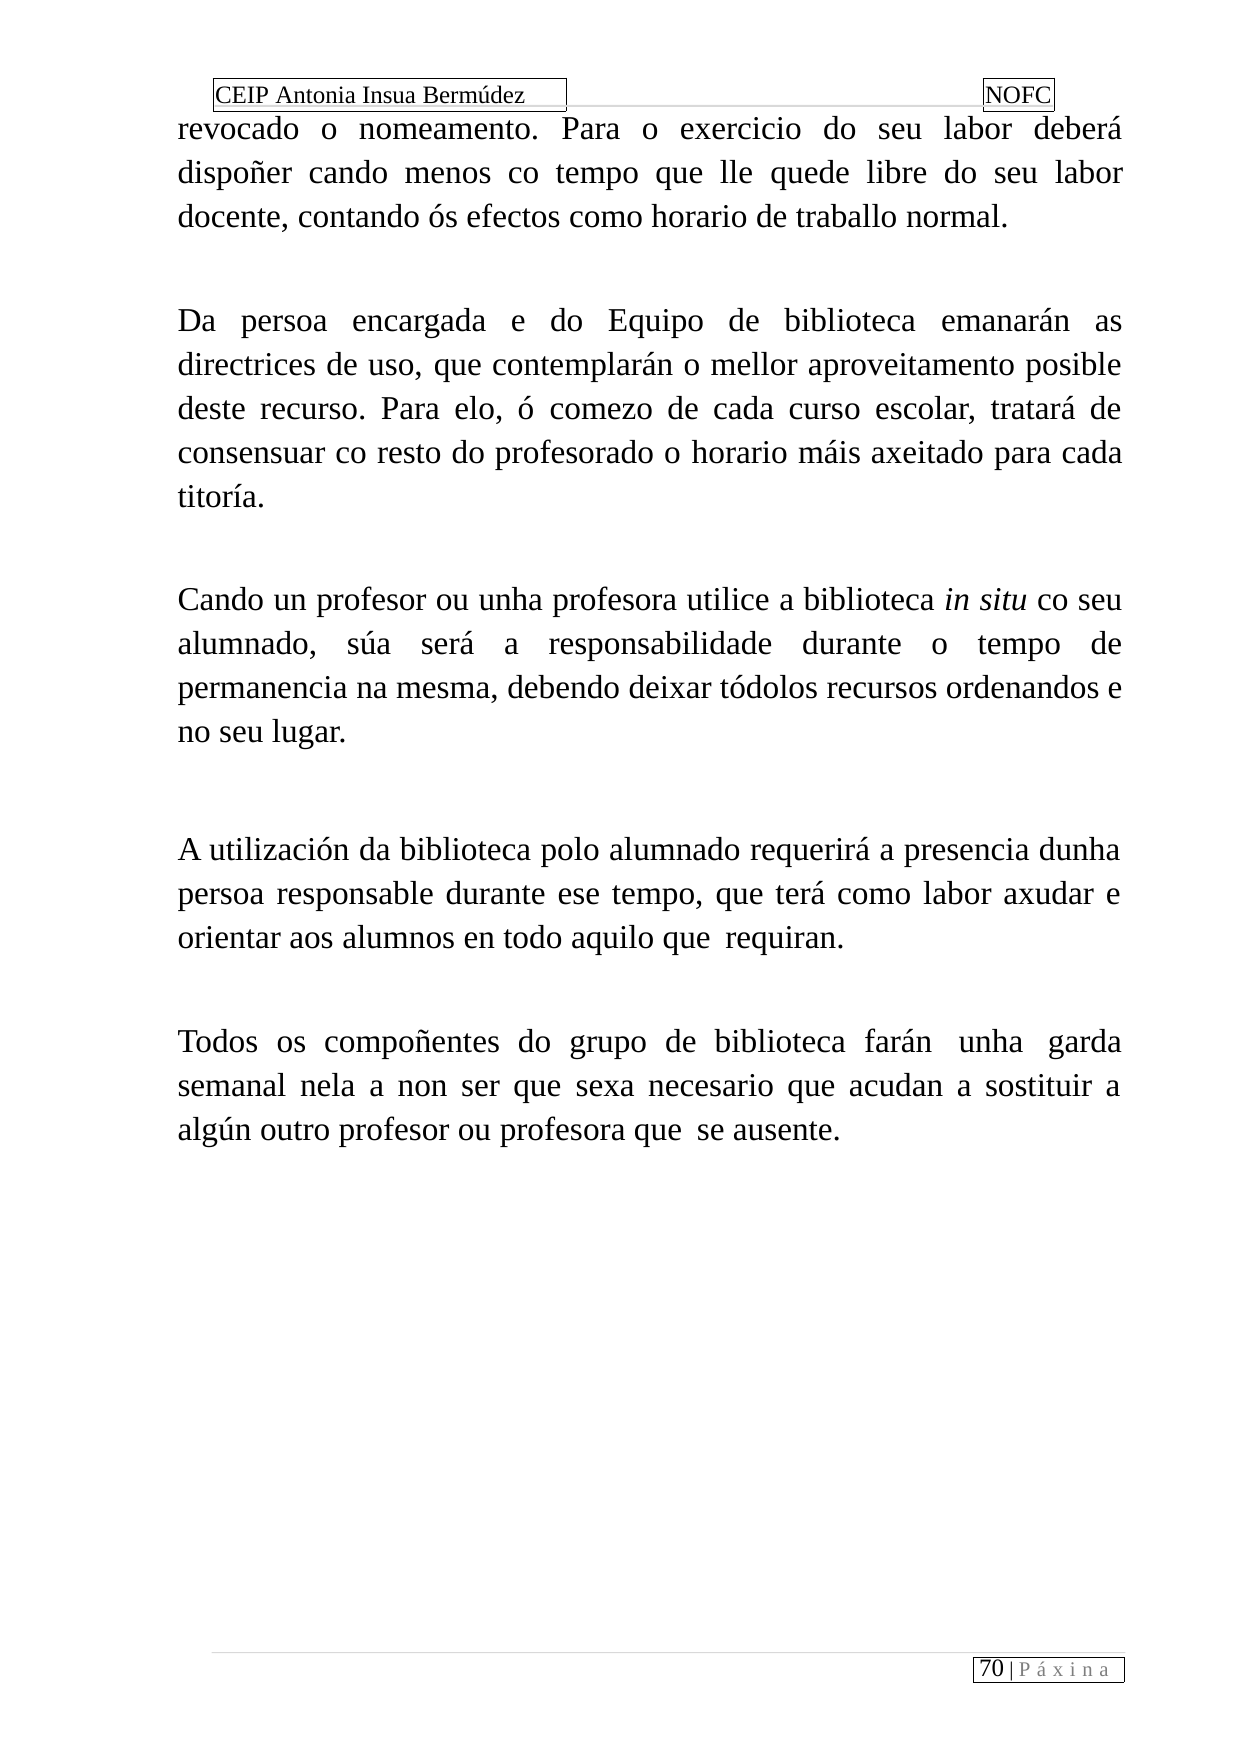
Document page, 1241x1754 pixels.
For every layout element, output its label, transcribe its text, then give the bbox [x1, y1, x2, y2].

text Da persoa encargada e do Equipo de biblioteca emanarán as directrices de uso, que contemplarán o mellor aproveitamento posible deste recurso. Para elo, ó comezo de cada curso escolar, tratará de consensuar co resto do profesorado o horario máis axeitado para cada titoría. [177, 300, 1122, 515]
text Cando un profesor ou unha profesora utilice a biblioteca in situ co seu alumnado, súa será a responsabilidade durante o tempo de permanencia na mesma, debendo deixar tódolos recursos ordenandos e no seu lugar. [177, 579, 1122, 750]
text A utilización da biblioteca polo alumnado requerirá a presencia dunha persoa responsable durante ese tempo, que terá como labor axudar e orientar aos alumnos en todo aquilo que requiran. [177, 829, 1122, 955]
text revocado o nomeamento. Para o exercicio do seu labor deberá dispoñer cando menos co tempo que lle quede libre do seu labor docente, contando ós efectos como horario de traballo normal. [177, 108, 1123, 235]
text Todos os compoñentes do grupo de biblioteca farán unha garda semanal nela a non ser que sexa necesario que acudan a sostituir a algún outro profesor ou profesora que se ausente. [177, 1021, 1122, 1147]
